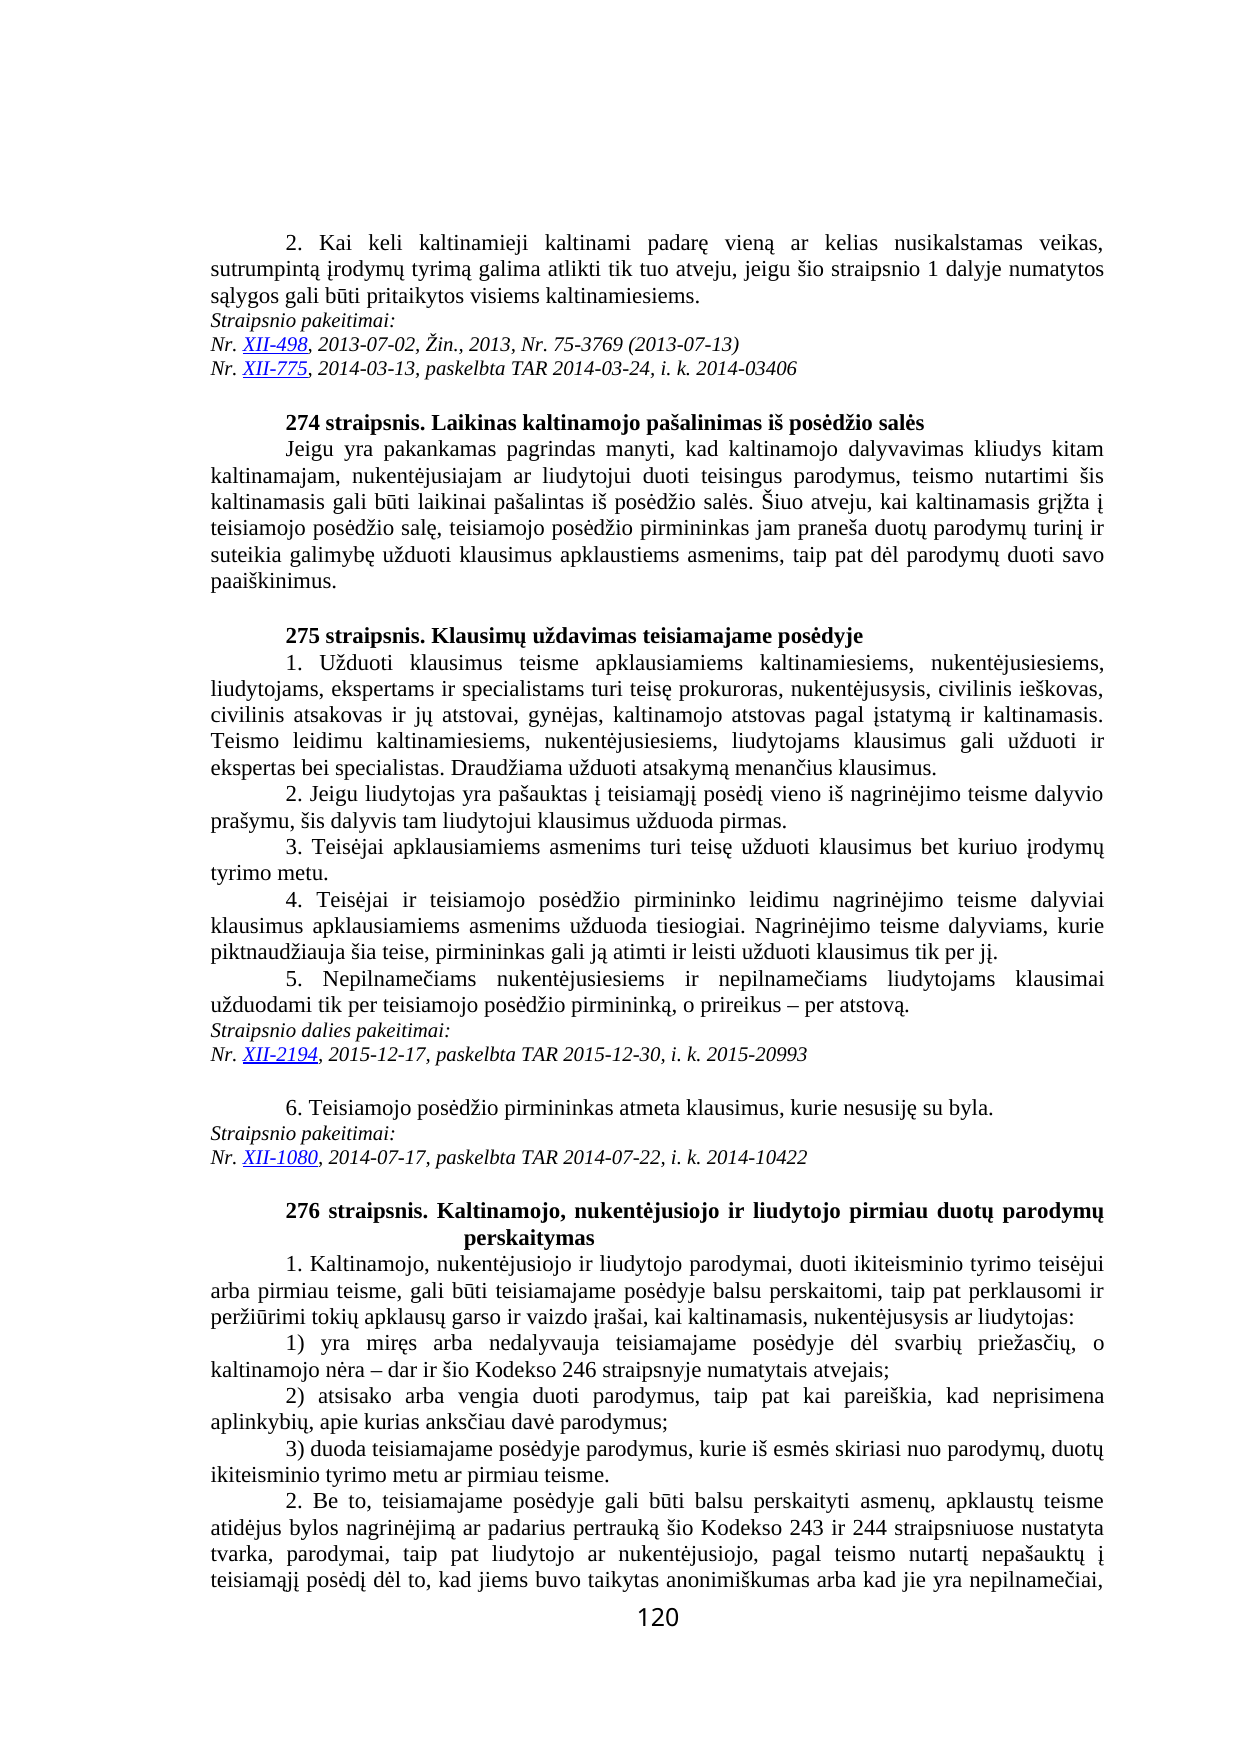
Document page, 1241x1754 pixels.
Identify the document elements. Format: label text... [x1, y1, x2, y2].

text 2. Kai keli kaltinamieji kaltinami padarę vieną ar kelias nusikalstamas veikas, sutrumpintą įrodymų tyrimą galima atlikti tik tuo atveju, jeigu šio straipsnio 1 dalyje numatytos sąlygos gali būti pritaikytos visiems kaltinamiesiems. [210, 229, 1105, 308]
text 276 straipsnis. Kaltinamojo, nukentėjusiojo ir liudytojo pirmiau duotų parodymų perskaitymas [285, 1198, 1105, 1250]
text Nr. XII-498, 2013-07-02, Žin., 2013, Nr. 75-3769 (2013-07-13) [210, 332, 1105, 356]
text 5. Nepilnamečiams nukentėjusiesiems ir nepilnamečiams liudytojams klausimai užduodami tik per teisiamojo posėdžio pirmininką, o prireikus – per atstovą. [210, 965, 1105, 1017]
text Nr. XII-1080, 2014-07-17, paskelbta TAR 2014-07-22, i. k. 2014-10422 [210, 1145, 1105, 1169]
text Straipsnio dalies pakeitimai: [210, 1017, 1105, 1042]
text 3) duoda teisiamajame posėdyje parodymus, kurie iš esmės skiriasi nuo parodymų, duotų ikiteisminio tyrimo metu ar pirmiau teisme. [210, 1435, 1105, 1487]
text 6. Teisiamojo posėdžio pirmininkas atmeta klausimus, kurie nesusiję su byla. [210, 1094, 1105, 1121]
text 4. Teisėjai ir teisiamojo posėdžio pirmininko leidimu nagrinėjimo teisme dalyviai klausimus apklausiamiems asmenims užduoda tiesiogiai. Nagrinėjimo teisme dalyviams, kurie piktnaudžiauja šia teise, pirmininkas gali ją atimti ir leisti užduoti klausimus tik per jį. [210, 886, 1105, 965]
text 3. Teisėjai apklausiamiems asmenims turi teisę užduoti klausimus bet kuriuo įrodymų tyrimo metu. [210, 833, 1105, 886]
text 275 straipsnis. Klausimų uždavimas teisiamajame posėdyje [210, 622, 1105, 648]
text 274 straipsnis. Laikinas kaltinamojo pašalinimas iš posėdžio salės [210, 409, 1105, 435]
text 1. Užduoti klausimus teisme apklausiamiems kaltinamiesiems, nukentėjusiesiems, liudytojams, ekspertams ir specialistams turi teisę prokuroras, nukentėjusysis, civilinis ieškovas, civilinis atsakovas ir jų atstovai, gynėjas, kaltinamojo atstovas pagal įstatymą ir kaltinamasis. Teismo leidimu kaltinamiesiems, nukentėjusiesiems, liudytojams klausimus gali užduoti ir ekspertas bei specialistas. Draudžiama užduoti atsakymą menančius klausimus. [210, 648, 1105, 780]
text 1) yra miręs arba nedalyvauja teisiamajame posėdyje dėl svarbių priežasčių, o kaltinamojo nėra – dar ir šio Kodekso 246 straipsnyje numatytais atvejais; [210, 1329, 1105, 1382]
text 2) atsisako arba vengia duoti parodymus, taip pat kai pareiškia, kad neprisimena aplinkybių, apie kurias anksčiau davė parodymus; [210, 1382, 1105, 1435]
text 1. Kaltinamojo, nukentėjusiojo ir liudytojo parodymai, duoti ikiteisminio tyrimo teisėjui arba pirmiau teisme, gali būti teisiamajame posėdyje balsu perskaitomi, taip pat perklausomi ir peržiūrimi tokių apklausų garso ir vaizdo įrašai, kai kaltinamasis, nukentėjusysis ar liudytojas: [210, 1250, 1105, 1329]
text Jeigu yra pakankamas pagrindas manyti, kad kaltinamojo dalyvavimas kliudys kitam kaltinamajam, nukentėjusiajam ar liudytojui duoti teisingus parodymus, teismo nutartimi šis kaltinamasis gali būti laikinai pašalintas iš posėdžio salės. Šiuo atveju, kai kaltinamasis grįžta į teisiamojo posėdžio salę, teisiamojo posėdžio pirmininkas jam praneša duotų parodymų turinį ir suteikia galimybę užduoti klausimus apklaustiems asmenims, taip pat dėl parodymų duoti savo paaiškinimus. [210, 435, 1105, 593]
text Nr. XII-2194, 2015-12-17, paskelbta TAR 2015-12-30, i. k. 2015-20993 [210, 1042, 1105, 1066]
text Straipsnio pakeitimai: [210, 1121, 1105, 1145]
text Nr. XII-775, 2014-03-13, paskelbta TAR 2014-03-24, i. k. 2014-03406 [210, 356, 1105, 380]
text 2. Be to, teisiamajame posėdyje gali būti balsu perskaityti asmenų, apklaustų teisme atidėjus bylos nagrinėjimą ar padarius pertrauką šio Kodekso 243 ir 244 straipsniuose nustatyta tvarka, parodymai, taip pat liudytojo ar nukentėjusiojo, pagal teismo nutartį nepašauktų į teisiamąjį posėdį dėl to, kad jiems buvo taikytas anonimiškumas arba kad jie yra nepilnamečiai, [210, 1487, 1105, 1593]
text Straipsnio pakeitimai: [210, 308, 1105, 332]
text 2. Jeigu liudytojas yra pašauktas į teisiamąjį posėdį vieno iš nagrinėjimo teisme dalyvio prašymu, šis dalyvis tam liudytojui klausimus užduoda pirmas. [210, 780, 1105, 833]
